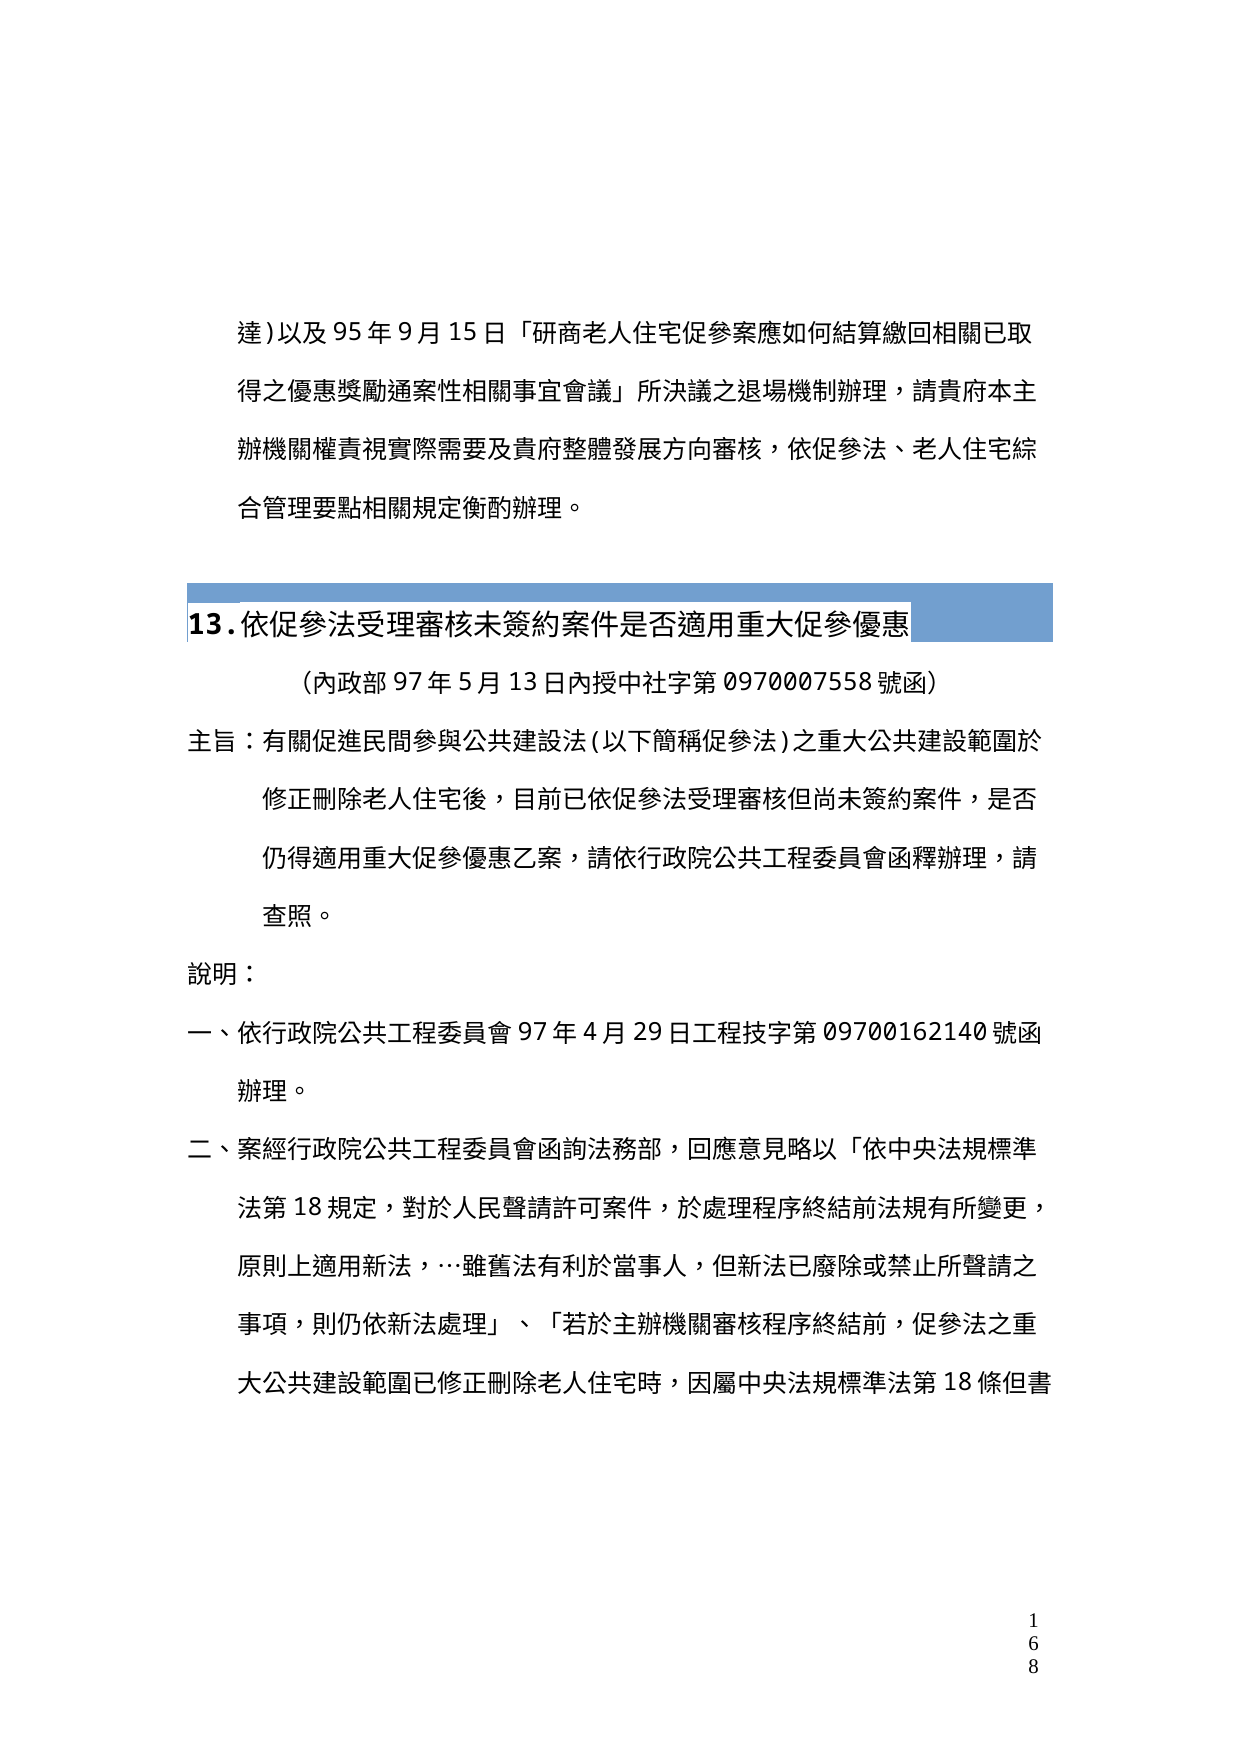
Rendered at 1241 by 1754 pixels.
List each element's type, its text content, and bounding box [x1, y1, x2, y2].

text （內政部97年5月13日內授中社字第0970007558號函） [187, 642, 1053, 700]
text 二、案經行政院公共工程委員會函詢法務部，回應意見略以「依中央法規標準法第18規定，對於人民聲請許可案件，於處理程序終結前法規有所變更，原則上適用新法，…雖舊法有利於當事人，但新法已廢除或禁止所聲請之事項，則仍依新法處理」、「若於主辦機關審核程序終結前，促參法之重大公共建設範圍已修正刪除老人住宅時，因屬中央法規標準法第18條但書 [187, 1108, 1053, 1400]
text 一、依行政院公共工程委員會97年4月29日工程技字第09700162140號函辦理。 [187, 992, 1053, 1108]
text 13.依促參法受理審核未簽約案件是否適用重大促參優惠 [187, 583, 1053, 642]
text 達)以及95年9月15日「研商老人住宅促參案應如何結算繳回相關已取得之優惠獎勵通案性相關事宜會議」所決議之退場機制辦理，請貴府本主辦機關權責視實際需要及貴府整體發展方向審核，依促參法、老人住宅綜合管理要點相關規定衡酌辦理。 [187, 292, 1053, 525]
text 主旨：有關促進民間參與公共建設法(以下簡稱促參法)之重大公共建設範圍於修正刪除老人住宅後，目前已依促參法受理審核但尚未簽約案件，是否仍得適用重大促參優惠乙案，請依行政院公共工程委員會函釋辦理，請查照。 [187, 700, 1053, 933]
text 說明： [187, 933, 1053, 992]
